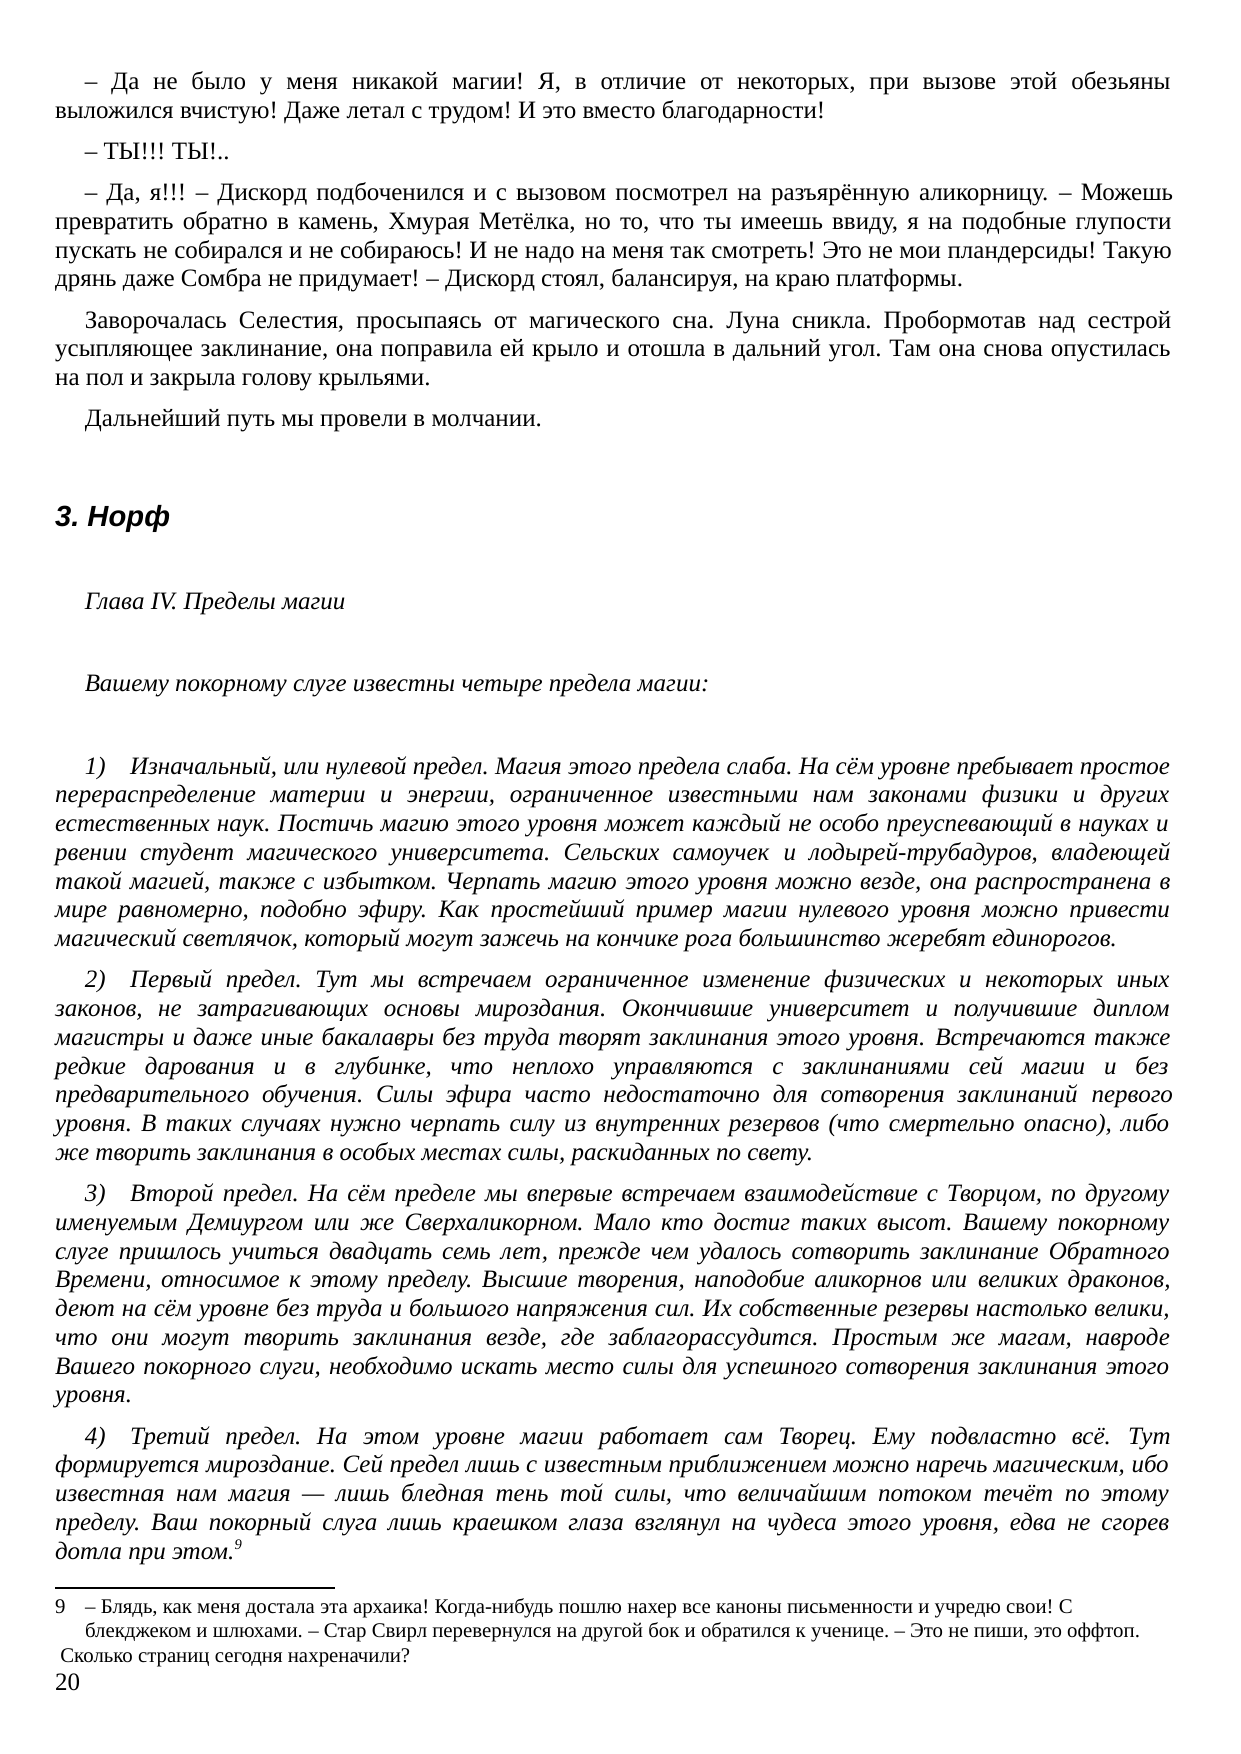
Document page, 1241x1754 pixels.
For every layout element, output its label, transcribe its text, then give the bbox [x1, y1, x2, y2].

text – Да не было у меня никакой магии! Я, в отличие от некоторых, при вызове этой обезьяны выложился вчистую! Даже летал с трудом! И это вместо благодарности! [55, 66, 1173, 123]
list Первый предел. Тут мы встречаем ограниченное изменение физических и некоторых иных законов, не затрагивающих основы мироздания. Окончившие университет и получившие диплом магистры и даже иные бакалавры без труда творят заклинания этого уровня. Встречаются также редкие дарования и в глубинке, что неплохо управляются с заклинаниями сей магии и без предварительного обучения. Силы эфира часто недостаточно для сотворения заклинаний первого уровня. В таких случаях нужно черпать силу из внутренних резервов (что смертельно опасно), либо же творить заклинания в особых местах силы, раскиданных по свету. [55, 964, 1173, 1166]
list Второй предел. На сём пределе мы впервые встречаем взаимодействие с Творцом, по другому именуемым Демиургом или же Сверхаликорном. Мало кто достиг таких высот. Вашему покорному слуге пришлось учиться двадцать семь лет, прежде чем удалось сотворить заклинание Обратного Времени, относимое к этому пределу. Высшие творения, наподобие аликорнов или великих драконов, деют на сём уровне без труда и большого напряжения сил. Их собственные резервы настолько велики, что они могут творить заклинания везде, где заблагорассудится. Простым же магам, навроде Вашего покорного слуги, необходимо искать место силы для успешного сотворения заклинания этого уровня. [55, 1178, 1173, 1408]
text Вашему покорному слуге известны четыре предела магии: [55, 668, 1173, 697]
list Третий предел. На этом уровне магии работает сам Творец. Ему подвластно всё. Тут формируется мироздание. Сей предел лишь с известным приближением можно наречь магическим, ибо известная нам магия — лишь бледная тень той силы, что величайшим потоком течёт по этому пределу. Ваш покорный слуга лишь краешком глаза взглянул на чудеса этого уровня, едва не сгорев дотла при этом. [55, 1421, 1173, 1564]
subtitle 3. Норф [55, 498, 1173, 532]
text Дальнейший путь мы провели в молчании. [55, 403, 1173, 432]
list Сколько страниц сегодня нахреначили? [55, 1642, 1173, 1667]
list – Блядь, как меня достала эта архаика! Когда-нибудь пошлю нахер все каноны письменности и учредю свои! С блекджеком и шлюхами. – Стар Свирл перевернулся на другой бок и обратился к ученице. – Это не пиши, это оффтоп. [55, 1594, 1173, 1642]
text – Да, я!!! – Дискорд подбоченился и с вызовом посмотрел на разъярённую аликорницу. – Можешь превратить обратно в камень, Хмурая Метёлка, но то, что ты имеешь ввиду, я на подобные глупости пускать не собирался и не собираюсь! И не надо на меня так смотреть! Это не мои пландерсиды! Такую дрянь даже Сомбра не придумает! – Дискорд стоял, балансируя, на краю платформы. [55, 177, 1173, 292]
text Глава IV. Пределы магии [55, 586, 1173, 614]
text Заворочалась Селестия, просыпаясь от магического сна. Луна сникла. Пробормотав над сестрой усыпляющее заклинание, она поправила ей крыло и отошла в дальний угол. Там она снова опустилась на пол и закрыла голову крыльями. [55, 305, 1173, 391]
list Изначальный, или нулевой предел. Магия этого предела слаба. На сём уровне пребывает простое перераспределение материи и энергии, ограниченное известными нам законами физики и других естественных наук. Постичь магию этого уровня может каждый не особо преуспевающий в науках и рвении студент магического университета. Сельских самоучек и лодырей-трубадуров, владеющей такой магией, также с избытком. Черпать магию этого уровня можно везде, она распространена в мире равномерно, подобно эфиру. Как простейший пример магии нулевого уровня можно привести магический светлячок, который могут зажечь на кончике рога большинство жеребят единорогов. [55, 751, 1173, 952]
text – ТЫ!!! ТЫ!.. [55, 136, 1173, 165]
